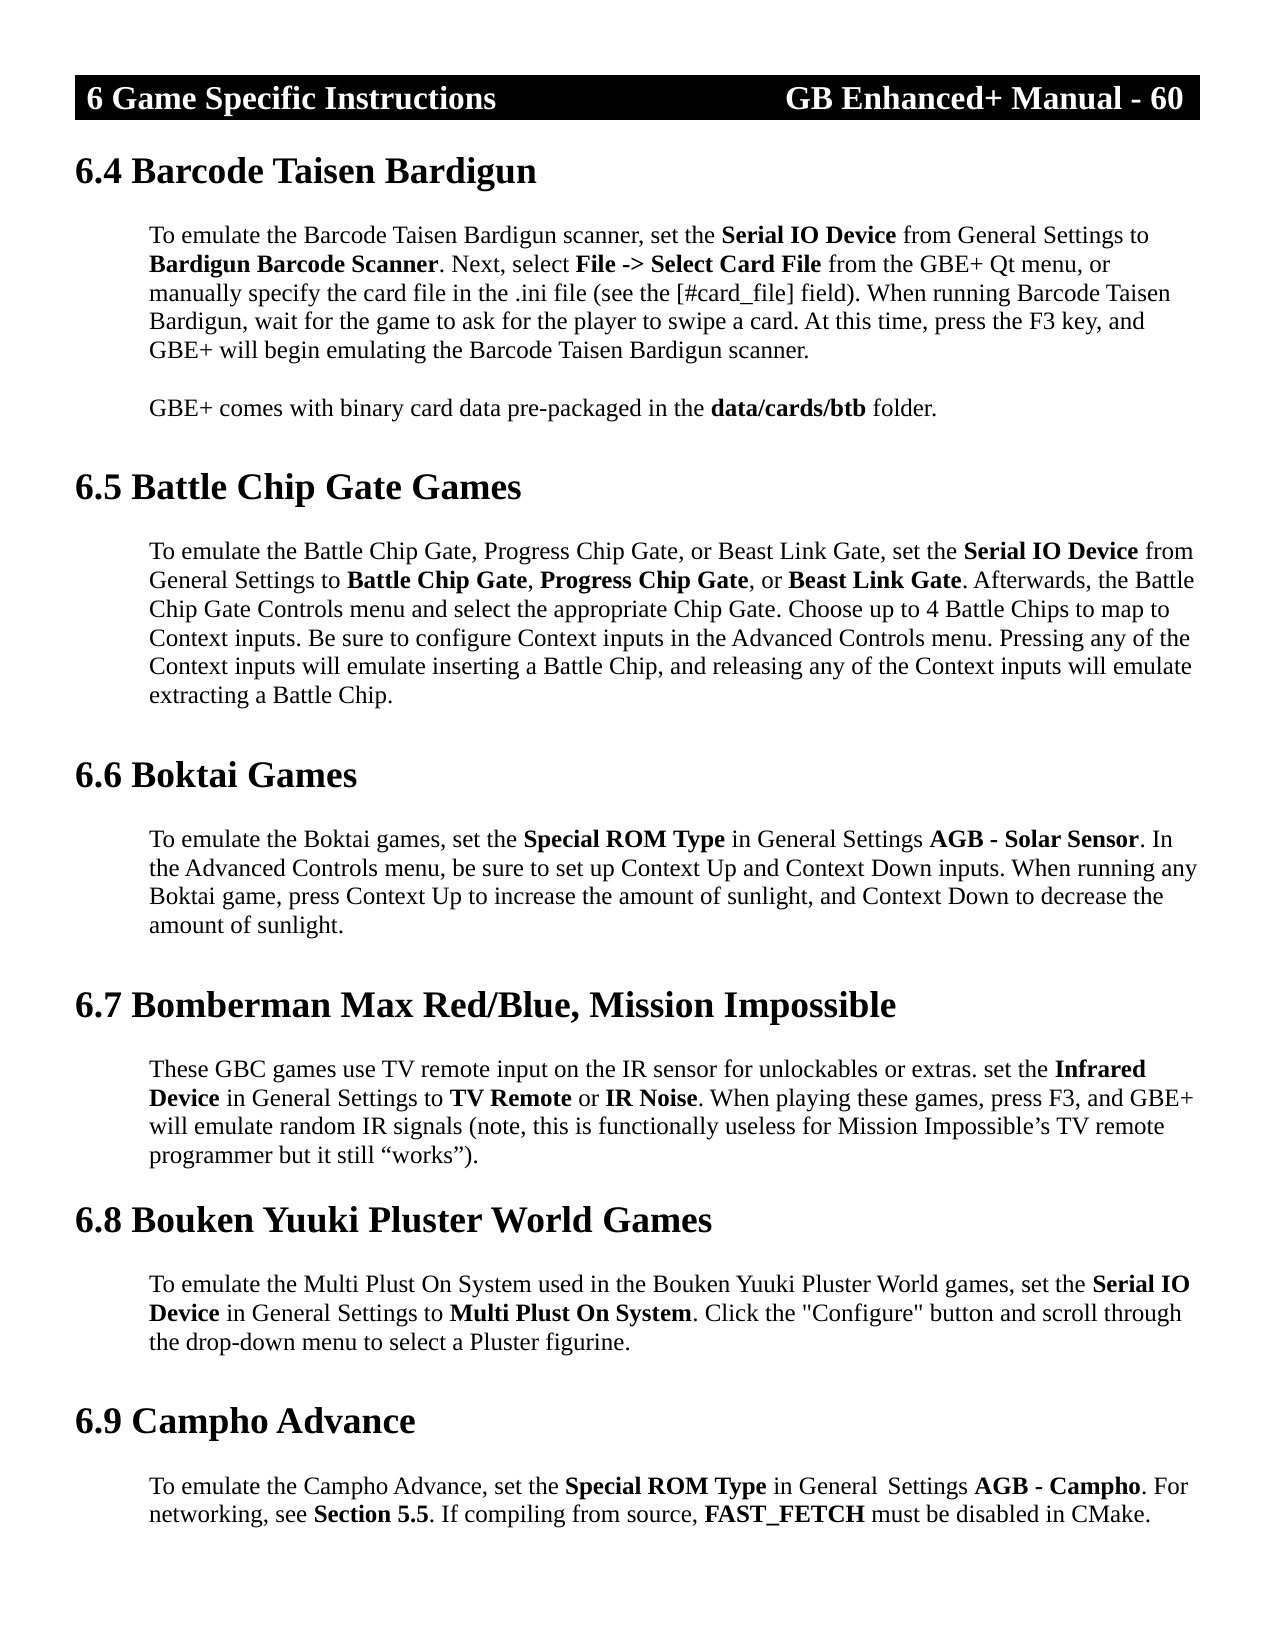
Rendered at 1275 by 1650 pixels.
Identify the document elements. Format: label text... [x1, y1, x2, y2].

text 6.9 Campho Advance [75, 1399, 1200, 1442]
text 6.7 Bomberman Max Red/Blue, Mission Impossible [75, 982, 1200, 1025]
text To emulate the Campho Advance, set the Special ROM Type in General Settings AGB - Campho. For networking, see Section 5.5. If compiling from source, FAST_FETCH must be disabled in CMake. [75, 1471, 1200, 1528]
text 6 Game Specific Instructions GB Enhanced+ Manual - 60 [75, 75, 1200, 119]
text 6.8 Bouken Yuuki Pluster World Games [75, 1198, 1200, 1241]
text To emulate the Barcode Taisen Bardigun scanner, set the Serial IO Device from General Settings to Bardigun Barcode Scanner. Next, select File -> Select Card File from the GBE+ Qt menu, or manually specify the card file in the .ini file (see the [#card_file] field). When running Barcode Taisen Bardigun, wait for the game to ask for the player to swipe a card. At this time, press the F3 key, and GBE+ will begin emulating the Barcode Taisen Bardigun scanner. [75, 220, 1200, 364]
text These GBC games use TV remote input on the IR sensor for unlockables or extras. set the Infrared Device in General Settings to TV Remote or IR Noise. When playing these games, press F3, and GBE+ will emulate random IR signals (note, this is functionally useless for Mission Impossible’s TV remote programmer but it still “works”). [75, 1054, 1200, 1169]
text GBE+ comes with binary card data pre-packaged in the data/cards/btb folder. [75, 393, 1200, 421]
text To emulate the Boktai games, set the Special ROM Type in General Settings AGB - Solar Sensor. In the Advanced Controls menu, be sure to set up Context Up and Context Down inputs. When running any Boktai game, press Context Up to increase the amount of sunlight, and Context Down to decrease the amount of sunlight. [75, 824, 1200, 939]
text 6.4 Barcode Taisen Bardigun [75, 148, 1200, 191]
text 6.6 Boktai Games [75, 752, 1200, 795]
text To emulate the Multi Plust On System used in the Bouken Yuuki Pluster World games, set the Serial IO Device in General Settings to Multi Plust On System. Click the "Configure" button and scroll through the drop-down menu to select a Pluster figurine. [75, 1269, 1200, 1356]
text To emulate the Battle Chip Gate, Progress Chip Gate, or Beast Link Gate, set the Serial IO Device from General Settings to Battle Chip Gate, Progress Chip Gate, or Beast Link Gate. Afterwards, the Battle Chip Gate Controls menu and select the appropriate Chip Gate. Choose up to 4 Battle Chips to map to Context inputs. Be sure to configure Context inputs in the Advanced Controls menu. Pressing any of the Context inputs will emulate inserting a Battle Chip, and releasing any of the Context inputs will emulate extracting a Battle Chip. [75, 536, 1200, 709]
text 6.5 Battle Chip Gate Games [75, 464, 1200, 508]
